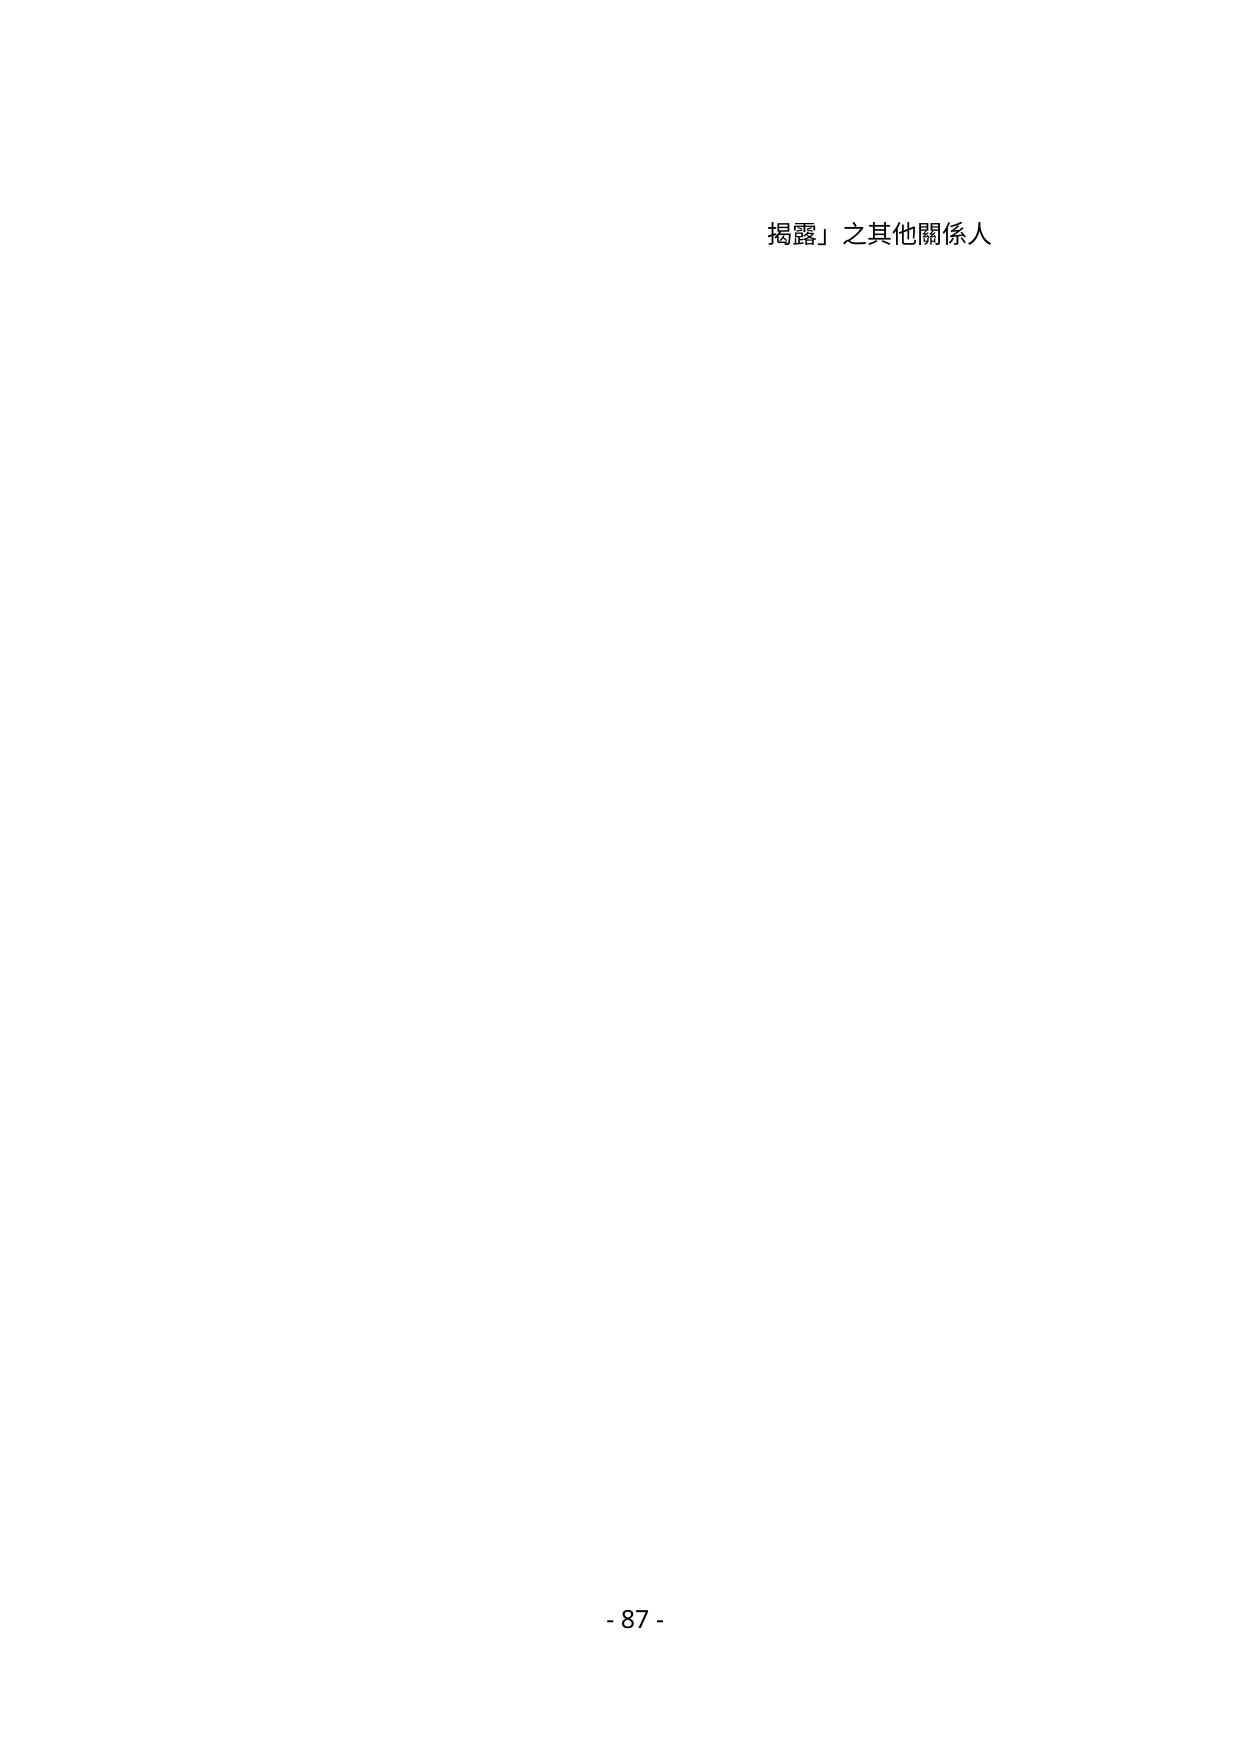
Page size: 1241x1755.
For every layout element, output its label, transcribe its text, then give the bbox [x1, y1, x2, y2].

table_cell 揭露」之其他關係人 [738, 215, 1122, 251]
table_cell [697, 215, 738, 251]
table_cell [266, 215, 697, 251]
